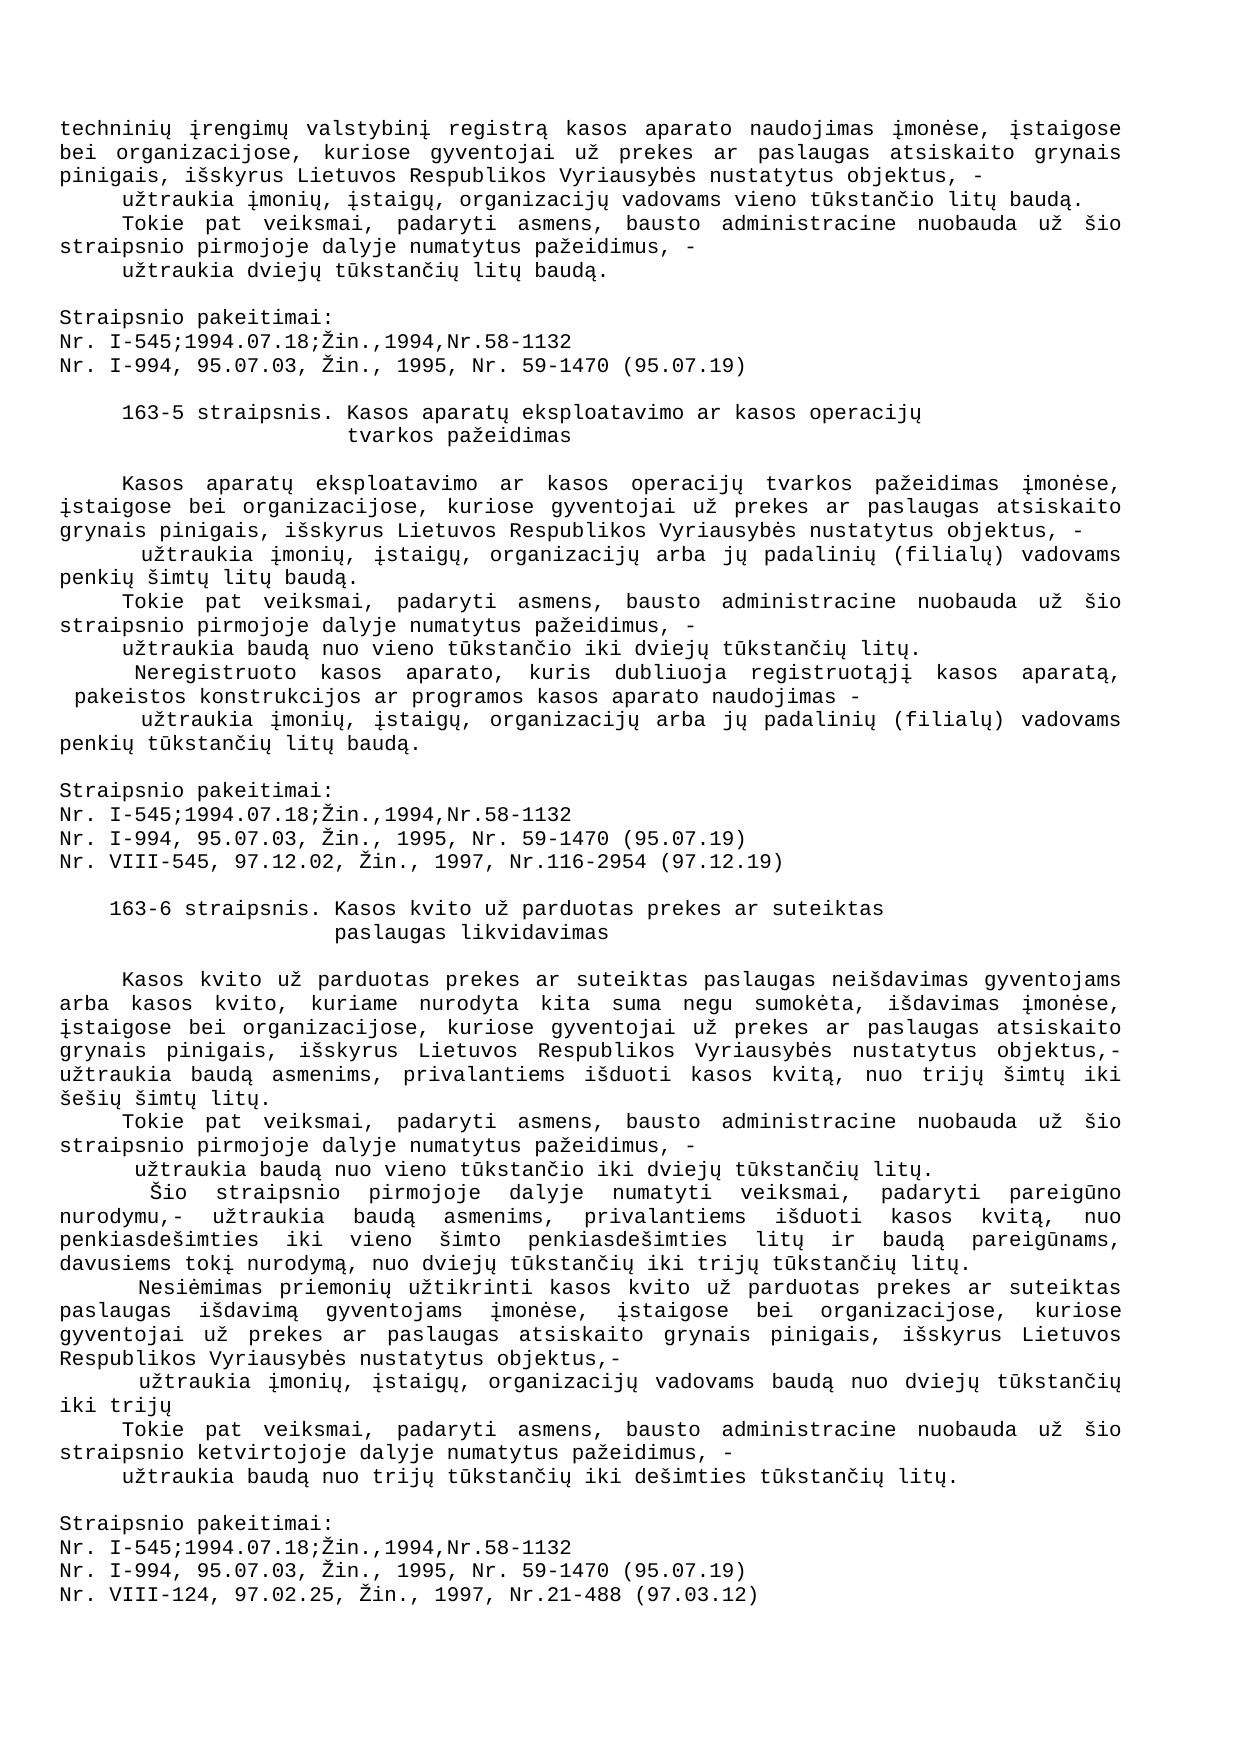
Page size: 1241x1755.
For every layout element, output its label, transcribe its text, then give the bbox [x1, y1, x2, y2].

text Nr. I-545;1994.07.18;Žin.,1994,Nr.58-1132 [59, 804, 1122, 827]
text 163-5 straipsnis. Kasos aparatų eksploatavimo ar kasos operacijų [59, 402, 1122, 426]
text užtraukia įmonių, įstaigų, organizacijų arba jų padalinių (filialų) vadovams penkių tūkstančių litų baudą. [59, 709, 1122, 757]
text užtraukia baudą nuo trijų tūkstančių iki dešimties tūkstančių litų. [59, 1466, 1122, 1489]
text Nesiėmimas priemonių užtikrinti kasos kvito už parduotas prekes ar suteiktas paslaugas išdavimą gyventojams įmonėse, įstaigose bei organizacijose, kuriose gyventojai už prekes ar paslaugas atsiskaito grynais pinigais, išskyrus Lietuvos Respublikos Vyriausybės nustatytus objektus,- [59, 1277, 1122, 1371]
text Tokie pat veiksmai, padaryti asmens, bausto administracine nuobauda už šio straipsnio ketvirtojoje dalyje numatytus pažeidimus, - [59, 1419, 1122, 1466]
text Kasos aparatų eksploatavimo ar kasos operacijų tvarkos pažeidimas įmonėse, įstaigose bei organizacijose, kuriose gyventojai už prekes ar paslaugas atsiskaito grynais pinigais, išskyrus Lietuvos Respublikos Vyriausybės nustatytus objektus, - [59, 473, 1122, 544]
text Nr. I-545;1994.07.18;Žin.,1994,Nr.58-1132 [59, 1537, 1122, 1561]
text Šio straipsnio pirmojoje dalyje numatyti veiksmai, padaryti pareigūno nurodymu,- užtraukia baudą asmenims, privalantiems išduoti kasos kvitą, nuo penkiasdešimties iki vieno šimto penkiasdešimties litų ir baudą pareigūnams, davusiems tokį nurodymą, nuo dviejų tūkstančių iki trijų tūkstančių litų. [59, 1182, 1122, 1277]
text Nr. I-994, 95.07.03, Žin., 1995, Nr. 59-1470 (95.07.19) [59, 354, 1122, 378]
text Nr. I-545;1994.07.18;Žin.,1994,Nr.58-1132 [59, 331, 1122, 354]
text Neregistruoto kasos aparato, kuris dubliuoja registruotąjį kasos aparatą, pakeistos konstrukcijos ar programos kasos aparato naudojimas - [74, 662, 1122, 709]
text tvarkos pažeidimas [59, 426, 1122, 449]
text užtraukia dviejų tūkstančių litų baudą. [59, 260, 1122, 284]
text Tokie pat veiksmai, padaryti asmens, bausto administracine nuobauda už šio straipsnio pirmojoje dalyje numatytus pažeidimus, - [59, 591, 1122, 638]
text užtraukia įmonių, įstaigų, organizacijų vadovams vieno tūkstančio litų baudą. [59, 189, 1122, 213]
text Straipsnio pakeitimai: [59, 1513, 1122, 1537]
text užtraukia įmonių, įstaigų, organizacijų arba jų padalinių (filialų) vadovams penkių šimtų litų baudą. [59, 544, 1122, 591]
text užtraukia baudą nuo vieno tūkstančio iki dviejų tūkstančių litų. [59, 638, 1122, 662]
text Tokie pat veiksmai, padaryti asmens, bausto administracine nuobauda už šio straipsnio pirmojoje dalyje numatytus pažeidimus, - [59, 213, 1122, 260]
text techninių įrengimų valstybinį registrą kasos aparato naudojimas įmonėse, įstaigose bei organizacijose, kuriose gyventojai už prekes ar paslaugas atsiskaito grynais pinigais, išskyrus Lietuvos Respublikos Vyriausybės nustatytus objektus, - [59, 118, 1122, 189]
text Tokie pat veiksmai, padaryti asmens, bausto administracine nuobauda už šio straipsnio pirmojoje dalyje numatytus pažeidimus, - [59, 1111, 1122, 1158]
text Nr. VIII-124, 97.02.25, Žin., 1997, Nr.21-488 (97.03.12) [59, 1584, 1122, 1608]
text Kasos kvito už parduotas prekes ar suteiktas paslaugas neišdavimas gyventojams arba kasos kvito, kuriame nurodyta kita suma negu sumokėta, išdavimas įmonėse, įstaigose bei organizacijose, kuriose gyventojai už prekes ar paslaugas atsiskaito grynais pinigais, išskyrus Lietuvos Respublikos Vyriausybės nustatytus objektus,- užtraukia baudą asmenims, privalantiems išduoti kasos kvitą, nuo trijų šimtų iki šešių šimtų litų. [59, 969, 1122, 1111]
text paslaugas likvidavimas [59, 922, 1122, 946]
text Nr. VIII-545, 97.12.02, Žin., 1997, Nr.116-2954 (97.12.19) [59, 851, 1122, 875]
text Nr. I-994, 95.07.03, Žin., 1995, Nr. 59-1470 (95.07.19) [59, 1561, 1122, 1584]
text Straipsnio pakeitimai: [59, 780, 1122, 804]
text užtraukia įmonių, įstaigų, organizacijų vadovams baudą nuo dviejų tūkstančių iki trijų [59, 1371, 1122, 1419]
text Straipsnio pakeitimai: [59, 307, 1122, 331]
text užtraukia baudą nuo vieno tūkstančio iki dviejų tūkstančių litų. [59, 1158, 1122, 1182]
text 163-6 straipsnis. Kasos kvito už parduotas prekes ar suteiktas [59, 898, 1122, 922]
text Nr. I-994, 95.07.03, Žin., 1995, Nr. 59-1470 (95.07.19) [59, 827, 1122, 851]
